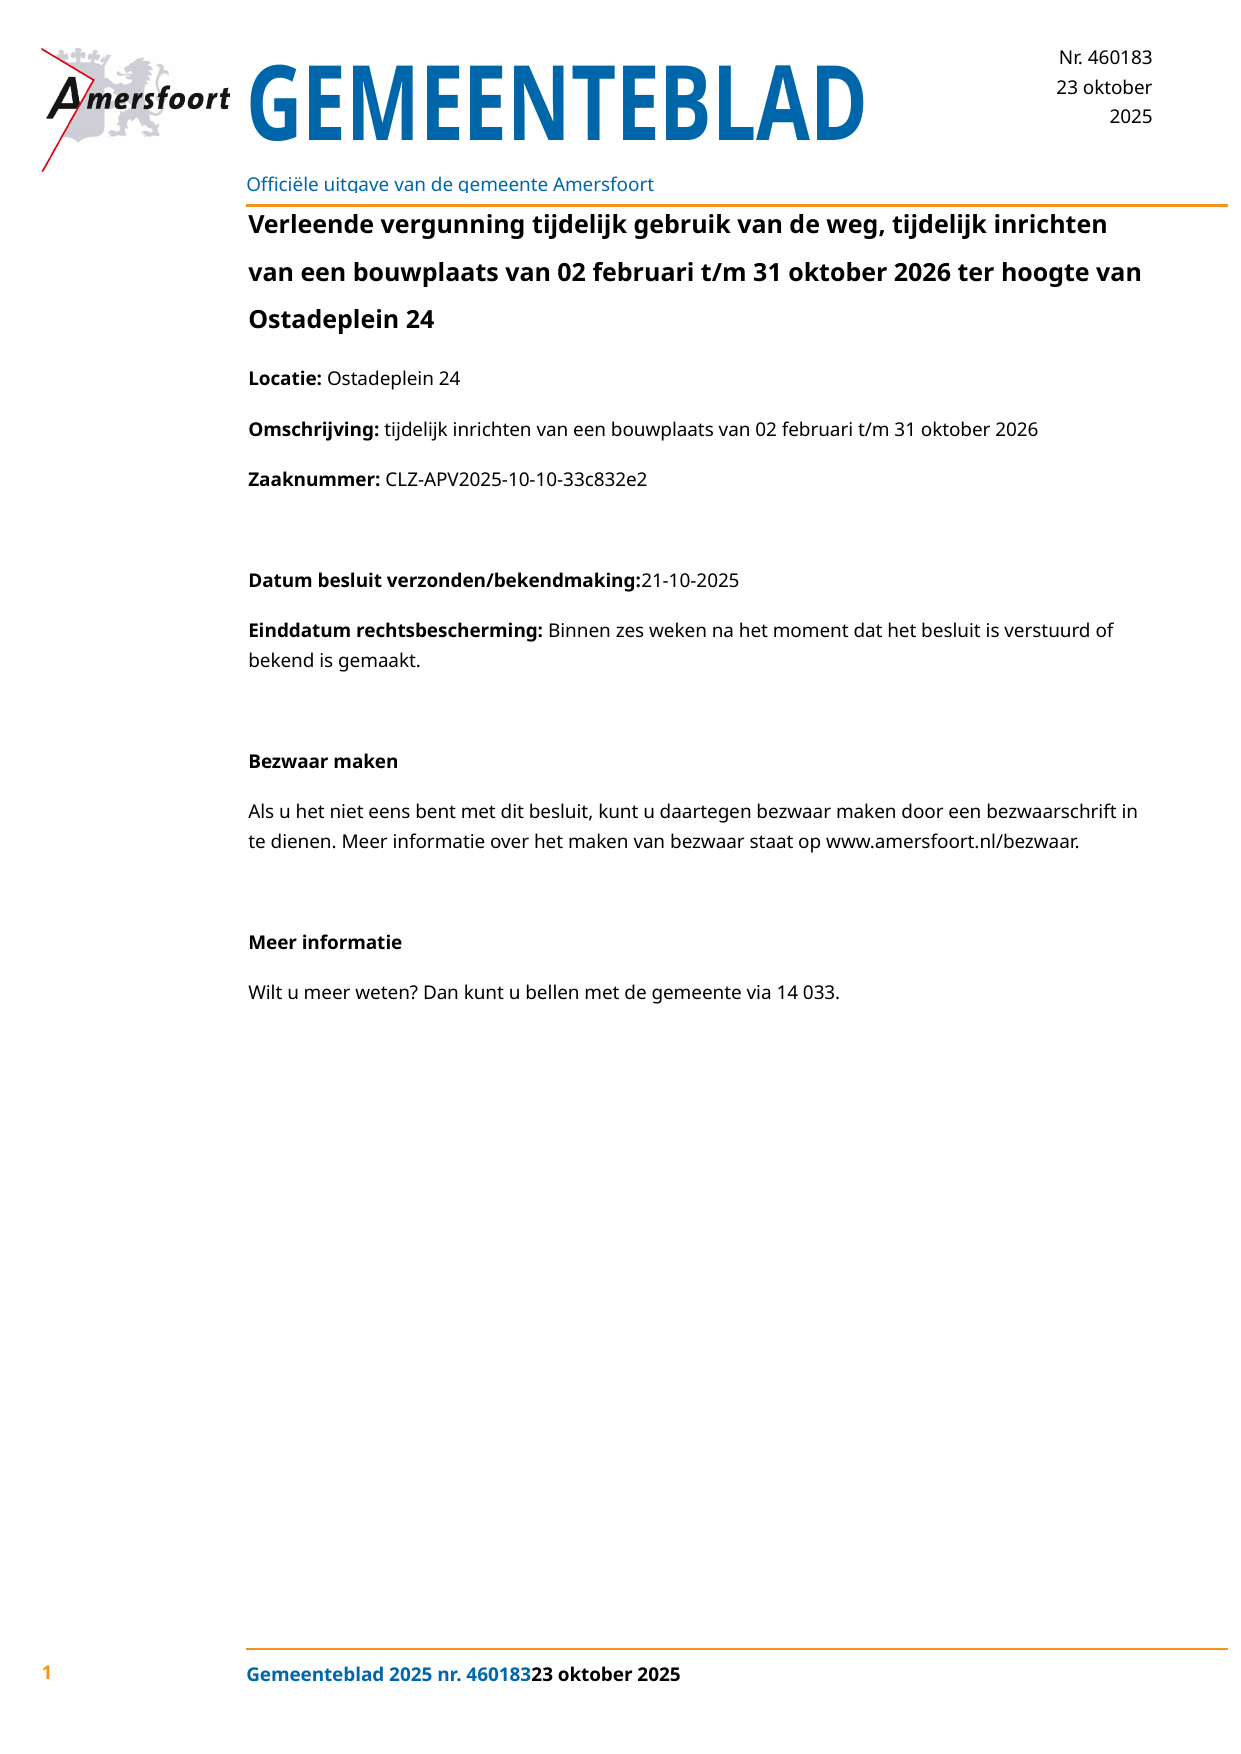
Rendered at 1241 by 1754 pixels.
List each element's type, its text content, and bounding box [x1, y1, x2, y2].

text Einddatum rechtsbescherming: Binnen zes weken na het moment dat het besluit is verstuurd of bekend is gemaakt. [248, 618, 1152, 673]
text Omschrijving: tijdelijk inrichten van een bouwplaats van 02 februari t/m 31 oktober 2026 [248, 416, 1152, 442]
text Als u het niet eens bent met dit besluit, kunt u daartegen bezwaar maken door een bezwaarschrift in te dienen. Meer informatie over het maken van bezwaar staat op www.amersfoort.nl/bezwaar. [248, 798, 1152, 854]
text Bezwaar maken [248, 748, 1152, 774]
text Meer informatie [248, 929, 1152, 954]
text Datum besluit verzonden/bekendmaking:21-10-2025 [248, 567, 1152, 593]
text Zaaknummer: CLZ-APV2025-10-10-33c832e2 [248, 466, 1152, 492]
picture [41, 47, 231, 172]
text Locatie: Ostadeplein 24 [248, 366, 1152, 391]
text Wilt u meer weten? Dan kunt u bellen met de gemeente via 14 033. [248, 979, 1152, 1005]
text Verleende vergunning tijdelijk gebruik van de weg, tijdelijk inrichten van een bouwplaats van 02 februari t/m 31 oktober 2026 ter hoogte van Ostadeplein 24 [248, 207, 1152, 336]
